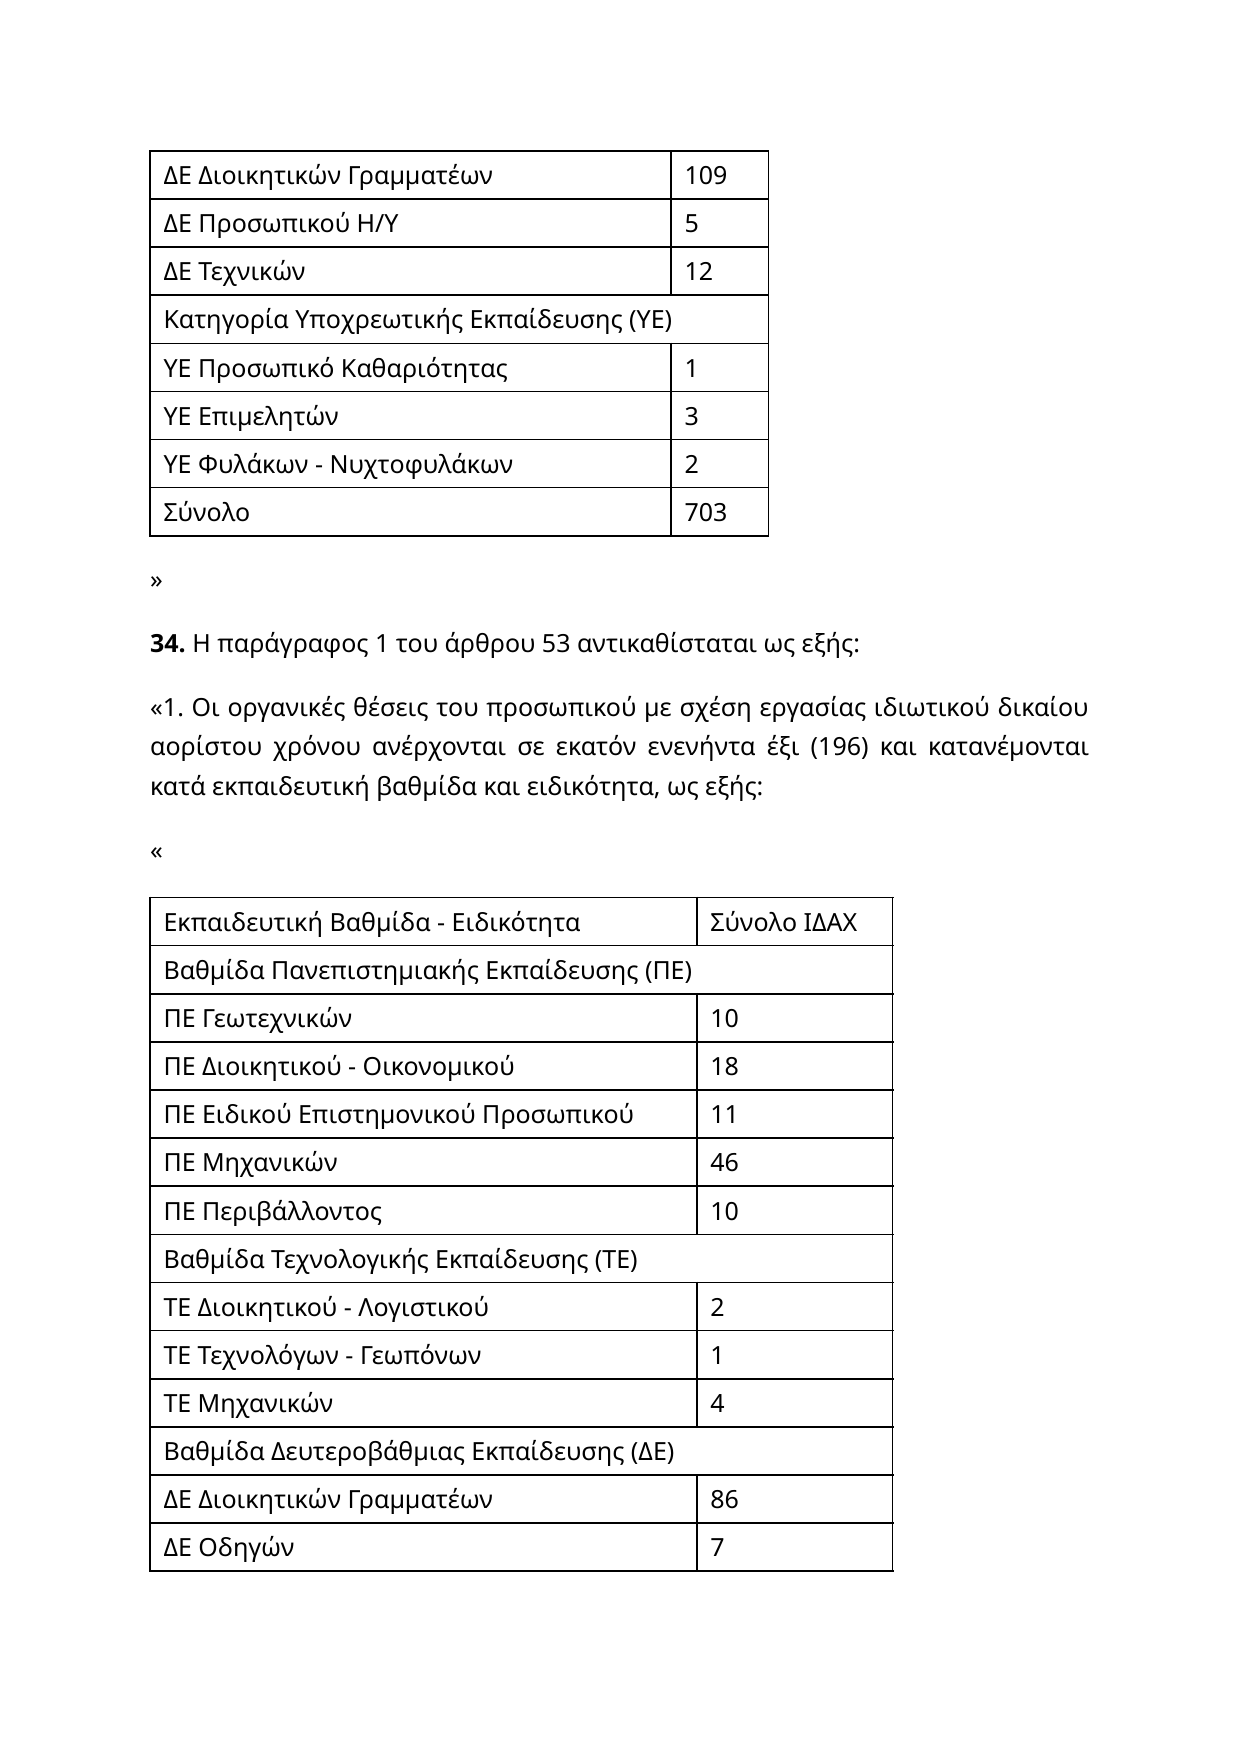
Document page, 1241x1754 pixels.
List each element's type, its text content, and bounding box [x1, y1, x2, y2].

text « [150, 832, 1090, 866]
table_cell ΠΕ Μηχανικών [151, 1139, 696, 1185]
table_cell ΔΕ Οδηγών [151, 1524, 696, 1570]
table_cell 703 [672, 488, 768, 535]
text » [150, 562, 1090, 596]
table_cell Κατηγορία Υποχρεωτικής Εκπαίδευσης (ΥΕ) [151, 296, 768, 342]
table_cell ΔΕ Προσωπικού Η/Υ [151, 200, 670, 246]
table_cell 5 [672, 200, 768, 246]
text «1. Οι οργανικές θέσεις του προσωπικού με σχέση εργασίας ιδιωτικού δικαίου αορίστου χρόνου ανέρχονται σε εκατόν ενενήντα έξι (196) και κατανέμονται κατά εκπαιδευτική βαθμίδα και ειδικότητα, ως εξής: [150, 690, 1090, 802]
table_cell 1 [698, 1331, 892, 1378]
table_cell Βαθμίδα Πανεπιστημιακής Εκπαίδευσης (ΠΕ) [151, 946, 892, 993]
table_cell Βαθμίδα Δευτεροβάθμιας Εκπαίδευσης (ΔΕ) [151, 1428, 892, 1474]
table_cell ΥΕ Επιμελητών [151, 392, 670, 439]
table_cell 4 [698, 1380, 892, 1426]
table_cell 10 [698, 995, 892, 1041]
table_cell 86 [698, 1476, 892, 1522]
table_header Σύνολο ΙΔΑΧ [698, 898, 892, 945]
table_cell ΥΕ Προσωπικό Καθαριότητας [151, 344, 670, 391]
table_cell 2 [672, 440, 768, 487]
table_cell ΤΕ Διοικητικού - Λογιστικού [151, 1283, 696, 1330]
table_cell 3 [672, 392, 768, 439]
table_cell 1 [672, 344, 768, 391]
table_header Εκπαιδευτική Βαθμίδα - Ειδικότητα [151, 898, 696, 945]
table_cell 109 [672, 152, 768, 198]
table_cell ΔΕ Τεχνικών [151, 248, 670, 294]
table_cell ΠΕ Περιβάλλοντος [151, 1187, 696, 1233]
table_cell ΠΕ Γεωτεχνικών [151, 995, 696, 1041]
table_cell ΠΕ Ειδικού Επιστημονικού Προσωπικού [151, 1091, 696, 1137]
table_cell ΤΕ Τεχνολόγων - Γεωπόνων [151, 1331, 696, 1378]
table_cell 10 [698, 1187, 892, 1233]
table_cell 11 [698, 1091, 892, 1137]
table_cell 7 [698, 1524, 892, 1570]
table_cell 12 [672, 248, 768, 294]
table_cell ΔΕ Διοικητικών Γραμματέων [151, 1476, 696, 1522]
table_cell Βαθμίδα Τεχνολογικής Εκπαίδευσης (ΤΕ) [151, 1235, 892, 1282]
table_cell ΔΕ Διοικητικών Γραμματέων [151, 152, 670, 198]
table_cell 46 [698, 1139, 892, 1185]
text 34. Η παράγραφος 1 του άρθρου 53 αντικαθίσταται ως εξής: [150, 626, 1090, 660]
table_cell ΥΕ Φυλάκων - Νυχτοφυλάκων [151, 440, 670, 487]
table_cell 2 [698, 1283, 892, 1330]
table_cell 18 [698, 1043, 892, 1089]
table_cell ΤΕ Μηχανικών [151, 1380, 696, 1426]
table_cell ΠΕ Διοικητικού - Οικονομικού [151, 1043, 696, 1089]
table_cell Σύνολο [151, 488, 670, 535]
